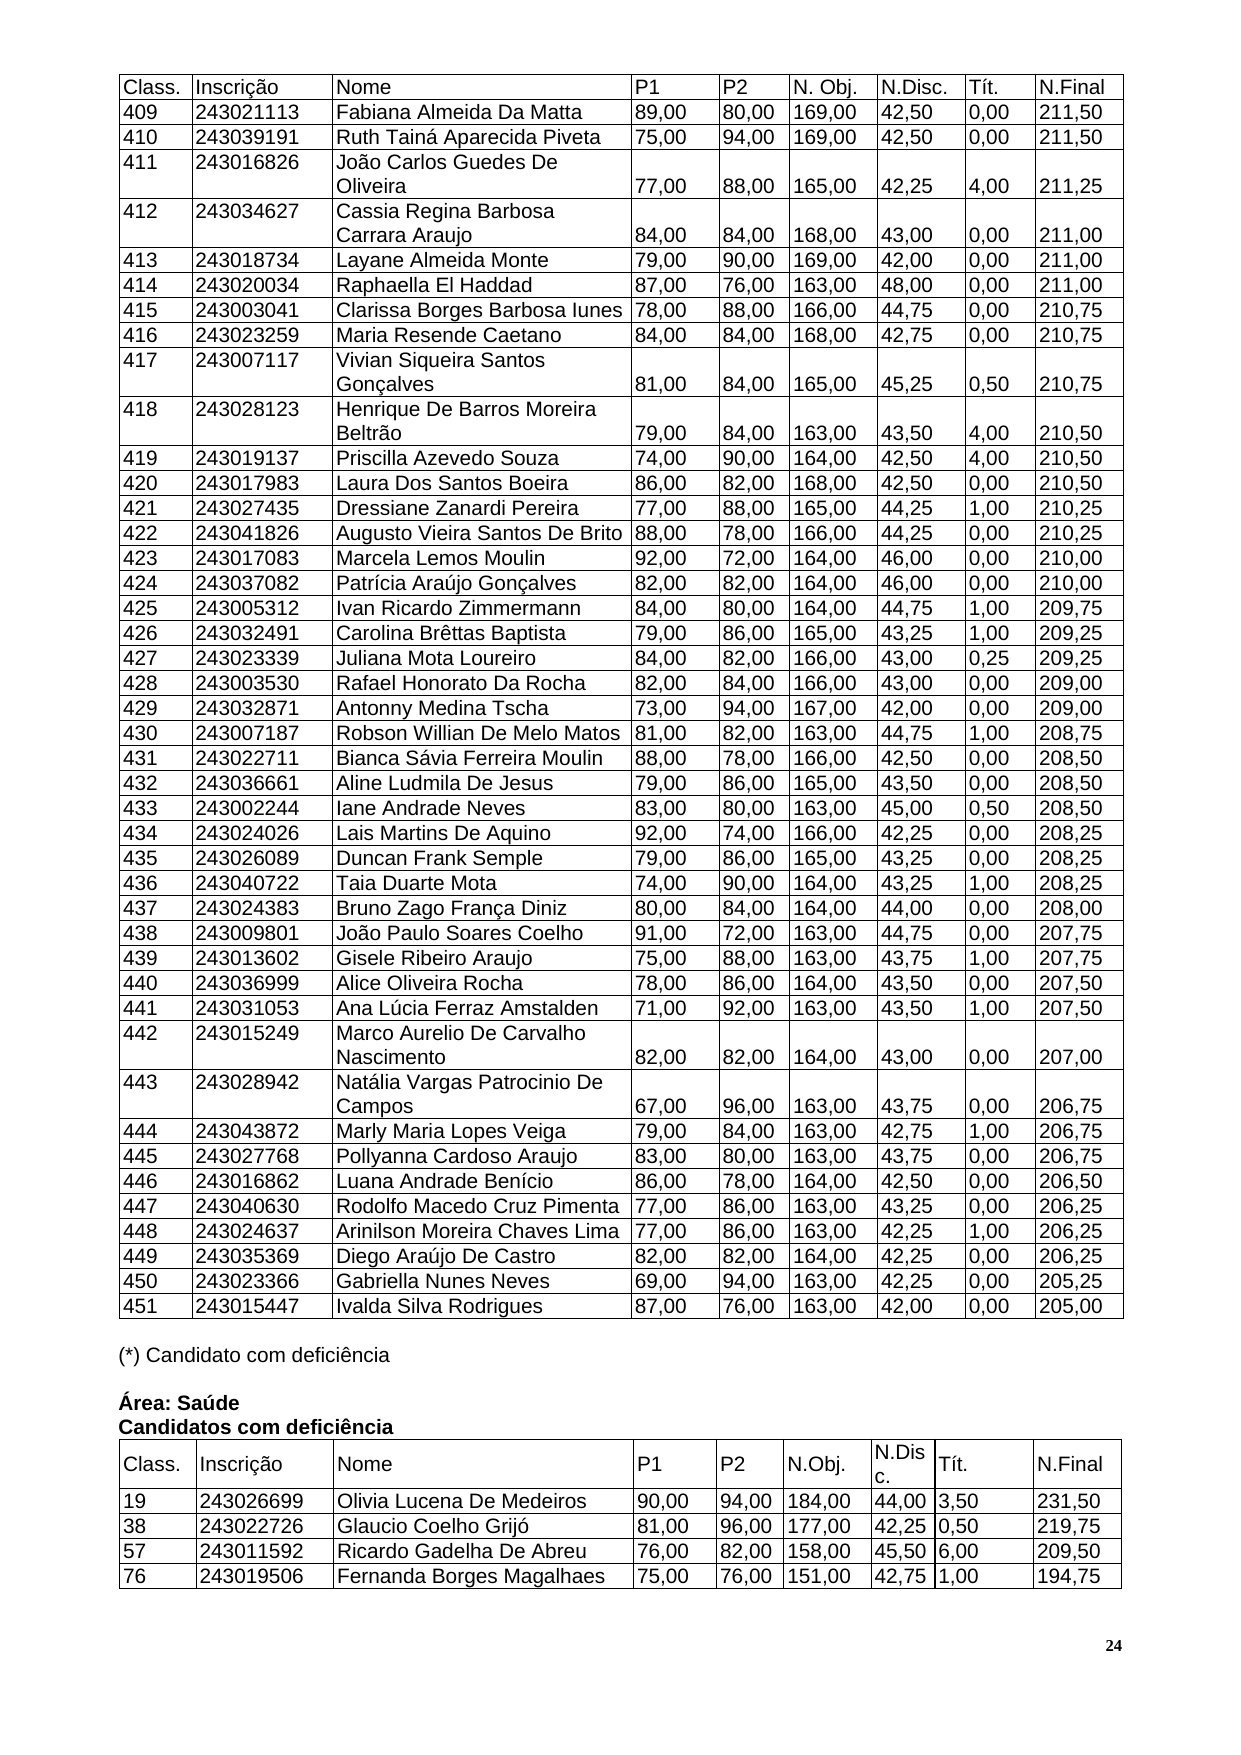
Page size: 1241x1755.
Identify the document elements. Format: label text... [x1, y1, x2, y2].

table_cell 0,00 [966, 1244, 1035, 1268]
table_cell 1,00 [966, 1219, 1035, 1243]
table_cell 0,00 [966, 199, 1035, 247]
table_cell 0,00 [966, 746, 1035, 770]
table_cell João Paulo Soares Coelho [333, 921, 631, 945]
table_cell 410 [120, 125, 192, 149]
table_cell 46,00 [878, 571, 965, 595]
table_cell 0,00 [966, 896, 1035, 920]
table_cell 0,00 [966, 100, 1035, 124]
table_header Class. [120, 1440, 196, 1487]
table_cell 164,00 [790, 896, 877, 920]
table_cell 243034627 [193, 199, 332, 247]
table_cell 86,00 [720, 1219, 789, 1243]
table_cell 42,25 [878, 150, 965, 198]
table_cell 165,00 [790, 846, 877, 870]
table_cell 1,00 [936, 1564, 1033, 1587]
table_header N. Obj. [790, 75, 877, 99]
table_cell 67,00 [632, 1070, 719, 1118]
table_cell 208,50 [1036, 796, 1123, 820]
table_cell 163,00 [790, 1119, 877, 1143]
table_cell 84,00 [632, 199, 719, 247]
table_cell 208,50 [1036, 771, 1123, 795]
table_cell Laura Dos Santos Boeira [333, 471, 631, 495]
table_cell 415 [120, 298, 192, 322]
table_cell 206,25 [1036, 1244, 1123, 1268]
table_cell 81,00 [632, 348, 719, 396]
table_cell 84,00 [632, 646, 719, 670]
table_cell 75,00 [632, 946, 719, 970]
table_cell 43,75 [878, 1070, 965, 1118]
table_cell 443 [120, 1070, 192, 1118]
table_cell 210,75 [1036, 323, 1123, 347]
table_cell 207,00 [1036, 1021, 1123, 1069]
table_cell 0,00 [966, 671, 1035, 695]
table_cell Patrícia Araújo Gonçalves [333, 571, 631, 595]
table_cell Juliana Mota Loureiro [333, 646, 631, 670]
table_cell 428 [120, 671, 192, 695]
table_cell 207,50 [1036, 971, 1123, 995]
table_cell 447 [120, 1194, 192, 1218]
table_cell 0,00 [966, 771, 1035, 795]
table_cell 78,00 [632, 971, 719, 995]
table_cell 88,00 [632, 746, 719, 770]
table_cell 4,00 [966, 397, 1035, 445]
table_cell Ricardo Gadelha De Abreu [334, 1539, 633, 1562]
table_cell 211,50 [1036, 100, 1123, 124]
table_cell 445 [120, 1144, 192, 1168]
table_cell 0,00 [966, 298, 1035, 322]
table_cell 0,00 [966, 125, 1035, 149]
table_cell 210,50 [1036, 446, 1123, 470]
table_cell 423 [120, 546, 192, 570]
table_cell 71,00 [632, 996, 719, 1020]
table_cell 166,00 [790, 298, 877, 322]
table_cell 96,00 [717, 1514, 783, 1537]
table_cell 243018734 [193, 248, 332, 272]
table_cell 42,25 [872, 1514, 934, 1537]
table_cell 43,00 [878, 646, 965, 670]
table_cell 418 [120, 397, 192, 445]
table_cell 80,00 [720, 796, 789, 820]
table_cell 42,00 [878, 248, 965, 272]
table_cell Taia Duarte Mota [333, 871, 631, 895]
table_cell Fernanda Borges Magalhaes [334, 1564, 633, 1587]
table_cell 210,25 [1036, 521, 1123, 545]
table_cell 86,00 [720, 846, 789, 870]
table_cell 1,00 [966, 1119, 1035, 1143]
table_cell João Carlos Guedes De Oliveira [333, 150, 631, 198]
table_header N.Final [1036, 75, 1123, 99]
table_cell 243028123 [193, 397, 332, 445]
table_cell 243017083 [193, 546, 332, 570]
table_cell 84,00 [720, 397, 789, 445]
table_cell 43,75 [878, 946, 965, 970]
table_cell 42,50 [878, 1169, 965, 1193]
table_cell 165,00 [790, 621, 877, 645]
table_cell 426 [120, 621, 192, 645]
table_cell 86,00 [720, 1194, 789, 1218]
table_cell 209,00 [1036, 671, 1123, 695]
table_cell 209,25 [1036, 646, 1123, 670]
table_cell 84,00 [720, 323, 789, 347]
table_cell 163,00 [790, 996, 877, 1020]
table_cell 92,00 [720, 996, 789, 1020]
table_cell 77,00 [632, 1194, 719, 1218]
table_cell 169,00 [790, 125, 877, 149]
table_cell 243011592 [197, 1539, 333, 1562]
table_cell 243040630 [193, 1194, 332, 1218]
table_cell 83,00 [632, 1144, 719, 1168]
table_header N.Disc. [878, 75, 965, 99]
table_cell 206,75 [1036, 1144, 1123, 1168]
table_cell Clarissa Borges Barbosa Iunes [333, 298, 631, 322]
table_cell 43,00 [878, 1021, 965, 1069]
table_cell 430 [120, 721, 192, 745]
table_cell 80,00 [720, 596, 789, 620]
table_cell 243023259 [193, 323, 332, 347]
table_cell Priscilla Azevedo Souza [333, 446, 631, 470]
table_cell 163,00 [790, 1070, 877, 1118]
table_cell 74,00 [720, 821, 789, 845]
table_cell 419 [120, 446, 192, 470]
table_cell 163,00 [790, 1294, 877, 1318]
table_cell 43,50 [878, 996, 965, 1020]
table_header Nome [334, 1440, 633, 1487]
table_cell 0,00 [966, 1070, 1035, 1118]
table_cell Maria Resende Caetano [333, 323, 631, 347]
table_cell 84,00 [720, 1119, 789, 1143]
table_cell 206,50 [1036, 1169, 1123, 1193]
table_cell 163,00 [790, 796, 877, 820]
table_cell 86,00 [720, 971, 789, 995]
table_cell 210,50 [1036, 471, 1123, 495]
table_cell 42,50 [878, 746, 965, 770]
table_header N.Disc. [872, 1440, 934, 1487]
table_cell 163,00 [790, 1144, 877, 1168]
table_cell 243022711 [193, 746, 332, 770]
table_cell 0,00 [966, 821, 1035, 845]
table_cell 417 [120, 348, 192, 396]
table_cell Ivan Ricardo Zimmermann [333, 596, 631, 620]
table_cell 168,00 [790, 323, 877, 347]
table_cell 0,00 [966, 1144, 1035, 1168]
table_cell 413 [120, 248, 192, 272]
table_header N.Obj. [784, 1440, 871, 1487]
table_cell 0,00 [966, 546, 1035, 570]
table_cell Rafael Honorato Da Rocha [333, 671, 631, 695]
table_cell 6,00 [936, 1539, 1033, 1562]
table_cell 42,50 [878, 100, 965, 124]
table_cell 427 [120, 646, 192, 670]
table_cell 89,00 [632, 100, 719, 124]
table_cell 243027768 [193, 1144, 332, 1168]
table_cell 77,00 [632, 1219, 719, 1243]
table_cell 84,00 [632, 596, 719, 620]
table_cell 164,00 [790, 596, 877, 620]
table_cell 94,00 [717, 1489, 783, 1512]
table_cell 0,00 [966, 1269, 1035, 1293]
table_cell 243041826 [193, 521, 332, 545]
table_cell 79,00 [632, 397, 719, 445]
table_cell 243017983 [193, 471, 332, 495]
table_cell 163,00 [790, 1219, 877, 1243]
table_cell 0,50 [966, 796, 1035, 820]
table_cell 243020034 [193, 273, 332, 297]
table_cell Marly Maria Lopes Veiga [333, 1119, 631, 1143]
table_cell 422 [120, 521, 192, 545]
table_cell 44,75 [878, 298, 965, 322]
table_cell 208,25 [1036, 871, 1123, 895]
table_header Inscrição [193, 75, 332, 99]
table_cell 73,00 [632, 696, 719, 720]
table_cell 82,00 [632, 571, 719, 595]
table_cell 74,00 [632, 871, 719, 895]
table_header Tít. [966, 75, 1035, 99]
table_cell 1,00 [966, 596, 1035, 620]
table_cell 88,00 [720, 496, 789, 520]
table_cell 209,50 [1034, 1539, 1121, 1562]
table_cell 166,00 [790, 821, 877, 845]
table_cell 441 [120, 996, 192, 1020]
table_cell 80,00 [720, 1144, 789, 1168]
table_cell 76,00 [717, 1564, 783, 1587]
table_cell 177,00 [784, 1514, 871, 1537]
table_cell 90,00 [720, 446, 789, 470]
table_cell 243013602 [193, 946, 332, 970]
table_cell 72,00 [720, 921, 789, 945]
table_cell 38 [120, 1514, 196, 1537]
table_cell 79,00 [632, 771, 719, 795]
table_cell 19 [120, 1489, 196, 1512]
table_cell 194,75 [1034, 1564, 1121, 1587]
table_cell 243021113 [193, 100, 332, 124]
table_cell 75,00 [632, 125, 719, 149]
table_cell Lais Martins De Aquino [333, 821, 631, 845]
table_cell 168,00 [790, 199, 877, 247]
table_cell 166,00 [790, 671, 877, 695]
table_cell Robson Willian De Melo Matos [333, 721, 631, 745]
table_cell 94,00 [720, 125, 789, 149]
table_cell 1,00 [966, 721, 1035, 745]
table_cell 0,00 [966, 1294, 1035, 1318]
table_cell 211,50 [1036, 125, 1123, 149]
table_cell 164,00 [790, 1169, 877, 1193]
table_cell 94,00 [720, 696, 789, 720]
table_cell 92,00 [632, 546, 719, 570]
table_cell 243031053 [193, 996, 332, 1020]
table_cell 82,00 [720, 1244, 789, 1268]
table_cell 82,00 [632, 1244, 719, 1268]
table_cell 165,00 [790, 771, 877, 795]
table_cell Gabriella Nunes Neves [333, 1269, 631, 1293]
table_cell 88,00 [720, 946, 789, 970]
table_cell 44,00 [878, 896, 965, 920]
table_header Class. [120, 75, 192, 99]
table_cell 243026089 [193, 846, 332, 870]
table_cell 44,75 [878, 921, 965, 945]
table_cell 79,00 [632, 1119, 719, 1143]
table_cell 211,00 [1036, 199, 1123, 247]
table_cell 210,25 [1036, 496, 1123, 520]
table_cell 165,00 [790, 150, 877, 198]
table_cell 163,00 [790, 921, 877, 945]
table_header Inscrição [197, 1440, 333, 1487]
table_cell Augusto Vieira Santos De Brito [333, 521, 631, 545]
table_cell Olivia Lucena De Medeiros [334, 1489, 633, 1512]
table_cell 164,00 [790, 571, 877, 595]
table_cell 243003530 [193, 671, 332, 695]
table_cell 206,25 [1036, 1194, 1123, 1218]
table_cell 210,00 [1036, 571, 1123, 595]
table_cell 78,00 [720, 746, 789, 770]
table_cell 208,25 [1036, 821, 1123, 845]
table_cell 219,75 [1034, 1514, 1121, 1537]
table_cell 82,00 [720, 646, 789, 670]
table_cell 243015447 [193, 1294, 332, 1318]
table_cell 72,00 [720, 546, 789, 570]
table_cell 421 [120, 496, 192, 520]
table_cell 211,00 [1036, 248, 1123, 272]
table_cell 57 [120, 1539, 196, 1562]
table_cell 163,00 [790, 721, 877, 745]
text Área: Saúde [118, 1391, 1122, 1414]
table_cell 78,00 [720, 1169, 789, 1193]
table_cell 43,25 [878, 871, 965, 895]
table_cell 86,00 [720, 621, 789, 645]
table_cell 79,00 [632, 621, 719, 645]
table_cell 43,50 [878, 771, 965, 795]
table_cell 243019137 [193, 446, 332, 470]
table_cell 82,00 [720, 721, 789, 745]
table_cell 209,75 [1036, 596, 1123, 620]
table_cell 208,75 [1036, 721, 1123, 745]
table_cell 42,50 [878, 125, 965, 149]
table_cell 0,00 [966, 248, 1035, 272]
table_cell Natália Vargas Patrocinio De Campos [333, 1070, 631, 1118]
table_cell 243024383 [193, 896, 332, 920]
table_cell 44,00 [872, 1489, 934, 1512]
table_cell 416 [120, 323, 192, 347]
table_cell 210,75 [1036, 348, 1123, 396]
table_cell 449 [120, 1244, 192, 1268]
table_cell 414 [120, 273, 192, 297]
table_cell 442 [120, 1021, 192, 1069]
table_cell Diego Araújo De Castro [333, 1244, 631, 1268]
table_cell 78,00 [720, 521, 789, 545]
table_cell 42,25 [878, 1219, 965, 1243]
table_cell 86,00 [720, 771, 789, 795]
table_cell Layane Almeida Monte [333, 248, 631, 272]
table_cell 1,00 [966, 946, 1035, 970]
table_cell 90,00 [720, 248, 789, 272]
table_cell 165,00 [790, 348, 877, 396]
table_cell 74,00 [632, 446, 719, 470]
table_cell 87,00 [632, 1294, 719, 1318]
table_header P2 [717, 1440, 783, 1487]
table_cell 44,75 [878, 596, 965, 620]
table_cell 3,50 [936, 1489, 1033, 1512]
table_cell 243002244 [193, 796, 332, 820]
table_cell 158,00 [784, 1539, 871, 1562]
table_cell Ana Lúcia Ferraz Amstalden [333, 996, 631, 1020]
table_header P1 [632, 75, 719, 99]
table_cell 88,00 [632, 521, 719, 545]
table_cell 211,00 [1036, 273, 1123, 297]
table_cell 4,00 [966, 150, 1035, 198]
table_cell 231,50 [1034, 1489, 1121, 1512]
table_cell 208,00 [1036, 896, 1123, 920]
table_cell 425 [120, 596, 192, 620]
table_cell 86,00 [632, 471, 719, 495]
table_cell 206,75 [1036, 1119, 1123, 1143]
table_cell 43,50 [878, 397, 965, 445]
table_cell 243024637 [193, 1219, 332, 1243]
table_cell 45,50 [872, 1539, 934, 1562]
table_cell 84,00 [720, 348, 789, 396]
table_cell 206,75 [1036, 1070, 1123, 1118]
table_cell 43,50 [878, 971, 965, 995]
table_header Tít. [936, 1440, 1033, 1487]
table_cell 79,00 [632, 846, 719, 870]
table_cell 42,00 [878, 696, 965, 720]
table_cell 69,00 [632, 1269, 719, 1293]
table_cell 82,00 [720, 571, 789, 595]
table_cell 163,00 [790, 273, 877, 297]
table_cell 424 [120, 571, 192, 595]
table_header N.Final [1034, 1440, 1121, 1487]
table_cell 168,00 [790, 471, 877, 495]
table_cell 243022726 [197, 1514, 333, 1537]
table_cell 94,00 [720, 1269, 789, 1293]
table_cell 438 [120, 921, 192, 945]
table_header P1 [634, 1440, 716, 1487]
table_cell 207,50 [1036, 996, 1123, 1020]
table_cell 0,00 [966, 846, 1035, 870]
table_cell 435 [120, 846, 192, 870]
text Candidatos com deficiência [118, 1414, 1122, 1438]
table_cell 76,00 [634, 1539, 716, 1562]
table_cell 4,00 [966, 446, 1035, 470]
table_cell 77,00 [632, 150, 719, 198]
table_cell 0,00 [966, 323, 1035, 347]
table_cell Marco Aurelio De Carvalho Nascimento [333, 1021, 631, 1069]
table_cell 243024026 [193, 821, 332, 845]
table_cell 164,00 [790, 871, 877, 895]
table_cell 163,00 [790, 1269, 877, 1293]
table_cell 166,00 [790, 646, 877, 670]
table_cell 1,00 [966, 871, 1035, 895]
table_cell 409 [120, 100, 192, 124]
table_cell 243007187 [193, 721, 332, 745]
table_cell 0,00 [966, 471, 1035, 495]
table_cell 82,00 [720, 471, 789, 495]
table_cell 243023339 [193, 646, 332, 670]
table_cell 243027435 [193, 496, 332, 520]
table_cell 91,00 [632, 921, 719, 945]
table_cell Ruth Tainá Aparecida Piveta [333, 125, 631, 149]
table_cell 92,00 [632, 821, 719, 845]
table_cell 43,25 [878, 846, 965, 870]
table_cell 44,25 [878, 496, 965, 520]
table_cell Antonny Medina Tscha [333, 696, 631, 720]
table_cell 243026699 [197, 1489, 333, 1512]
table_cell 151,00 [784, 1564, 871, 1587]
table_cell 243032491 [193, 621, 332, 645]
table_cell 164,00 [790, 1021, 877, 1069]
table_cell 432 [120, 771, 192, 795]
table_cell 243016826 [193, 150, 332, 198]
table_cell Henrique De Barros Moreira Beltrão [333, 397, 631, 445]
table_cell 42,25 [878, 1269, 965, 1293]
table_cell 437 [120, 896, 192, 920]
table_cell 205,25 [1036, 1269, 1123, 1293]
table_cell 169,00 [790, 248, 877, 272]
table_cell 164,00 [790, 971, 877, 995]
table_cell Duncan Frank Semple [333, 846, 631, 870]
table_cell Cassia Regina Barbosa Carrara Araujo [333, 199, 631, 247]
table_cell 207,75 [1036, 946, 1123, 970]
table_cell 96,00 [720, 1070, 789, 1118]
table_cell 243040722 [193, 871, 332, 895]
table_cell 0,50 [966, 348, 1035, 396]
table_cell 76,00 [720, 1294, 789, 1318]
table_cell 166,00 [790, 521, 877, 545]
table_cell 42,00 [878, 1294, 965, 1318]
table_cell 0,00 [966, 571, 1035, 595]
table_cell 448 [120, 1219, 192, 1243]
table_cell 436 [120, 871, 192, 895]
table_cell 80,00 [720, 100, 789, 124]
table_cell 163,00 [790, 1194, 877, 1218]
table_cell 86,00 [632, 1169, 719, 1193]
table_cell 1,00 [966, 621, 1035, 645]
table_cell 434 [120, 821, 192, 845]
table_cell 87,00 [632, 273, 719, 297]
table_cell Iane Andrade Neves [333, 796, 631, 820]
table_cell 45,25 [878, 348, 965, 396]
table_cell 76 [120, 1564, 196, 1587]
table_cell 451 [120, 1294, 192, 1318]
table_cell 42,75 [872, 1564, 934, 1587]
table_cell Marcela Lemos Moulin [333, 546, 631, 570]
table_cell Pollyanna Cardoso Araujo [333, 1144, 631, 1168]
table_cell 207,75 [1036, 921, 1123, 945]
table_cell 429 [120, 696, 192, 720]
table_cell 42,75 [878, 323, 965, 347]
table_cell 243039191 [193, 125, 332, 149]
table_cell 42,25 [878, 821, 965, 845]
table_cell 243016862 [193, 1169, 332, 1193]
table_cell 210,00 [1036, 546, 1123, 570]
table_cell 420 [120, 471, 192, 495]
table_cell 88,00 [720, 298, 789, 322]
table_cell 243019506 [197, 1564, 333, 1587]
table_cell 210,75 [1036, 298, 1123, 322]
table_cell 1,00 [966, 996, 1035, 1020]
table_cell 431 [120, 746, 192, 770]
table_header Nome [333, 75, 631, 99]
table_cell 77,00 [632, 496, 719, 520]
table_cell 0,00 [966, 521, 1035, 545]
table_cell Ivalda Silva Rodrigues [333, 1294, 631, 1318]
table_cell 1,00 [966, 496, 1035, 520]
table_cell 42,25 [878, 1244, 965, 1268]
table_cell 165,00 [790, 496, 877, 520]
table_cell 0,50 [936, 1514, 1033, 1537]
table_cell 84,00 [720, 199, 789, 247]
table_cell 43,25 [878, 1194, 965, 1218]
text (*) Candidato com deficiência [118, 1343, 1122, 1367]
table_cell 164,00 [790, 446, 877, 470]
table_cell 45,00 [878, 796, 965, 820]
table_cell 90,00 [720, 871, 789, 895]
table_cell 0,00 [966, 696, 1035, 720]
table_cell 0,00 [966, 921, 1035, 945]
table_cell 243043872 [193, 1119, 332, 1143]
table_cell 42,50 [878, 471, 965, 495]
table_cell 82,00 [717, 1539, 783, 1562]
table_cell 450 [120, 1269, 192, 1293]
table_cell 163,00 [790, 397, 877, 445]
table_cell 82,00 [632, 671, 719, 695]
table_cell 90,00 [634, 1489, 716, 1512]
table_cell 243035369 [193, 1244, 332, 1268]
table_cell 84,00 [632, 323, 719, 347]
table_cell 433 [120, 796, 192, 820]
table_cell Carolina Brêttas Baptista [333, 621, 631, 645]
table_cell 43,25 [878, 621, 965, 645]
table_cell 83,00 [632, 796, 719, 820]
table_cell 43,00 [878, 671, 965, 695]
table_cell 167,00 [790, 696, 877, 720]
table_cell Aline Ludmila De Jesus [333, 771, 631, 795]
table_cell 243036661 [193, 771, 332, 795]
table_cell Luana Andrade Benício [333, 1169, 631, 1193]
table_cell 42,75 [878, 1119, 965, 1143]
table_cell Raphaella El Haddad [333, 273, 631, 297]
table_cell 42,50 [878, 446, 965, 470]
table_cell Bruno Zago França Diniz [333, 896, 631, 920]
table_cell 46,00 [878, 546, 965, 570]
table_cell 43,75 [878, 1144, 965, 1168]
table_cell 243028942 [193, 1070, 332, 1118]
table_cell 84,00 [720, 671, 789, 695]
table_cell 411 [120, 150, 192, 198]
table_cell Vivian Siqueira Santos Gonçalves [333, 348, 631, 396]
table_cell 243037082 [193, 571, 332, 595]
table_cell Bianca Sávia Ferreira Moulin [333, 746, 631, 770]
table_cell 0,00 [966, 971, 1035, 995]
table_cell 243007117 [193, 348, 332, 396]
table_cell 0,00 [966, 1021, 1035, 1069]
table_cell 82,00 [632, 1021, 719, 1069]
table_cell 209,00 [1036, 696, 1123, 720]
table_cell 209,25 [1036, 621, 1123, 645]
table_cell Glaucio Coelho Grijó [334, 1514, 633, 1537]
table_cell 166,00 [790, 746, 877, 770]
table_cell 243023366 [193, 1269, 332, 1293]
table_cell 208,25 [1036, 846, 1123, 870]
table_cell 169,00 [790, 100, 877, 124]
table_cell 163,00 [790, 946, 877, 970]
table_cell 243005312 [193, 596, 332, 620]
table_cell 439 [120, 946, 192, 970]
table_cell 84,00 [720, 896, 789, 920]
table_cell 0,25 [966, 646, 1035, 670]
table_cell 205,00 [1036, 1294, 1123, 1318]
table_cell Fabiana Almeida Da Matta [333, 100, 631, 124]
table_cell 0,00 [966, 1169, 1035, 1193]
table_cell 0,00 [966, 273, 1035, 297]
table_cell Alice Oliveira Rocha [333, 971, 631, 995]
table_cell Arinilson Moreira Chaves Lima [333, 1219, 631, 1243]
table_cell 75,00 [634, 1564, 716, 1587]
table_cell 82,00 [720, 1021, 789, 1069]
table_cell Dressiane Zanardi Pereira [333, 496, 631, 520]
table_cell 79,00 [632, 248, 719, 272]
table_cell 243036999 [193, 971, 332, 995]
table_cell 184,00 [784, 1489, 871, 1512]
table_cell Gisele Ribeiro Araujo [333, 946, 631, 970]
table_cell 243015249 [193, 1021, 332, 1069]
table_cell 48,00 [878, 273, 965, 297]
table_cell 78,00 [632, 298, 719, 322]
table_cell 44,25 [878, 521, 965, 545]
table_cell 80,00 [632, 896, 719, 920]
table_cell 210,50 [1036, 397, 1123, 445]
table_cell 43,00 [878, 199, 965, 247]
table_header P2 [720, 75, 789, 99]
table_cell 211,25 [1036, 150, 1123, 198]
table_cell 243009801 [193, 921, 332, 945]
table_cell 444 [120, 1119, 192, 1143]
table_cell 44,75 [878, 721, 965, 745]
table_cell 243032871 [193, 696, 332, 720]
table_cell 88,00 [720, 150, 789, 198]
table_cell 440 [120, 971, 192, 995]
table_cell 81,00 [632, 721, 719, 745]
table_cell Rodolfo Macedo Cruz Pimenta [333, 1194, 631, 1218]
table_cell 81,00 [634, 1514, 716, 1537]
table_cell 243003041 [193, 298, 332, 322]
table_cell 0,00 [966, 1194, 1035, 1218]
table_cell 206,25 [1036, 1219, 1123, 1243]
table_cell 412 [120, 199, 192, 247]
table_cell 446 [120, 1169, 192, 1193]
table_cell 164,00 [790, 546, 877, 570]
table_cell 208,50 [1036, 746, 1123, 770]
table_cell 76,00 [720, 273, 789, 297]
table_cell 164,00 [790, 1244, 877, 1268]
